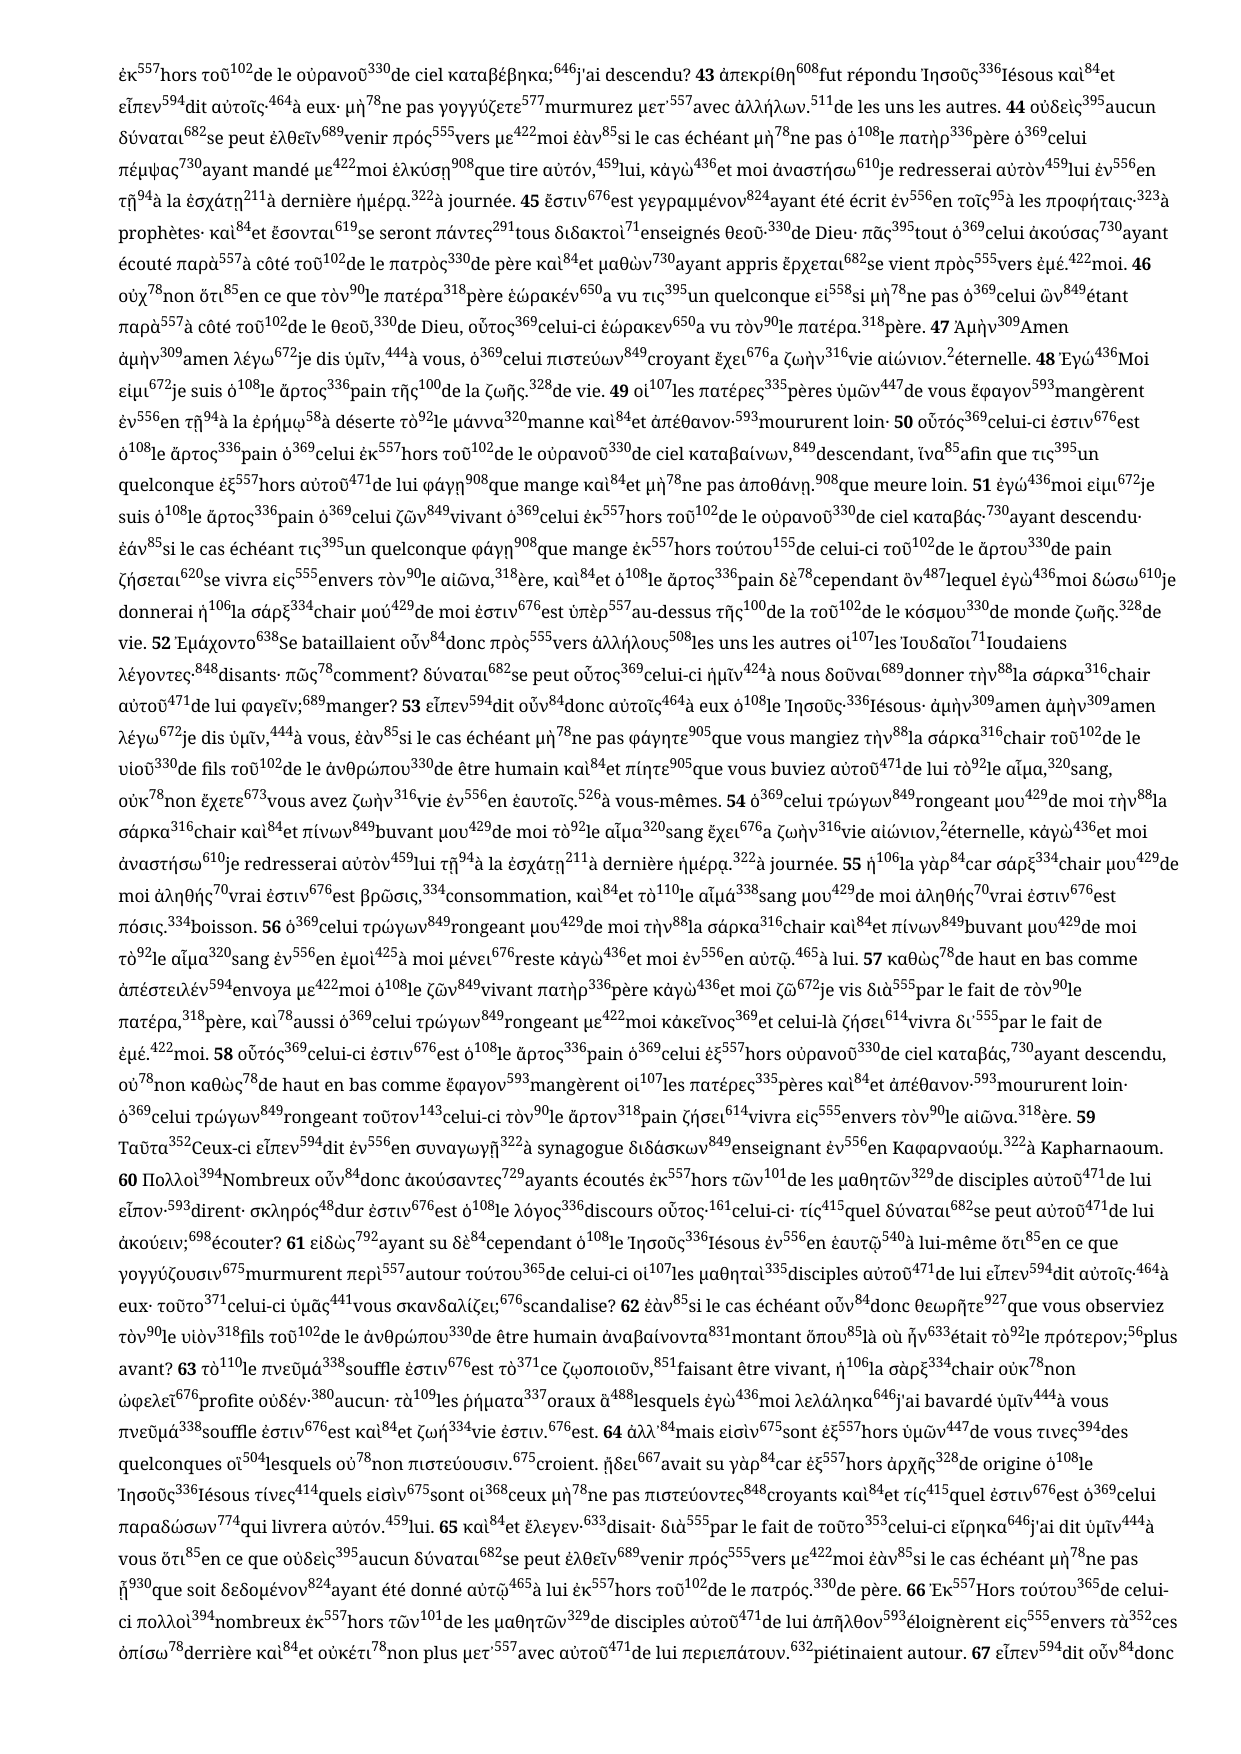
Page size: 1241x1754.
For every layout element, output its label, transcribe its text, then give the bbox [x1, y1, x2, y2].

text 1 Μετὰ555Après ταῦτα352ceux-ci ἀπῆλθεν594éloigna ὁ108le Ἰησοῦς336Iésous πέραν560de l'autre côté τῆς100de la θαλάσσης328de mer τῆς100de la Γαλιλαίας328de Galilée τῆς100de la Τιβεριάδος.328de Tibériade. 2 ἠκολούθει633suivait δὲ84cependant αὐτῷ465à lui ὄχλος336foule πολύς,292nombreux, ὅτι85en ce que ἐθεώρουν632observaient τὰ91les σημεῖα319signes ἃ488lesquels ἐποίει633faisait ἐπὶ557sur τῶν362de ceux ἀσθενούντων.842de étants infirme. 3 ἀνῆλθεν594vint de bas en haut δὲ84cependant εἰς555envers τὸ92le ὄρος320montagne Ἰησοῦς336Iésous καὶ84et ἐκεῖ78là ἐκάθητο639se était assis μετὰ557avec τῶν101de les μαθητῶν329de disciples αὐτοῦ.471de lui. 4 ἦν633était δὲ84cependant ἐγγὺς78proche τὸ110le πάσχα,338pâque, ἡ106la ἑορτὴ334fête τῶν101de les Ἰουδαίων.65de Ioudaiens. 5 Ἐπάρας730Ayant surélevé οὖν84donc τοὺς249les ὀφθαλμοὺς317yeux ὁ108le Ἰησοῦς336Iésous καὶ84et θεασάμενος749se ayant contemplé ὅτι85en ce que πολὺς292nombreux ὄχλος336foule ἔρχεται682se vient πρὸς555vers αὐτὸν459lui λέγει676dit πρὸς555vers Φίλιππον·318Philippe· πόθεν78d'où? ἀγοράσωμεν903que nous achetions à l'agora ἄρτους317pains ἵνα85afin que φάγωσιν907que mangent οὗτοι;368ceux-ci? 6 τοῦτο353celui-ci δὲ84cependant ἔλεγεν633disait πειράζων849mettant en tentation αὐτόν·459lui· αὐτὸς476lui γὰρ84car ᾔδει667avait su τί404quel ἔμελλεν633imminait ποιεῖν.698faire. 7 ἀπεκρίθη608fut répondu αὐτῷ465à lui Φίλιππος·336Philippe· διακοσίων197de deux cents δηναρίων331de deniers ἄρτοι335pains οὐκ78non ἀρκοῦσιν675suffisent αὐτοῖς464à eux ἵνα85afin que ἕκαστος395chacun βραχύ56court τι276un quelconque λάβῃ.908que prenne. 8 λέγει676dit αὐτῷ465à lui εἷς72un ἐκ557hors τῶν101de les μαθητῶν329de disciples αὐτοῦ,471de lui, Ἀνδρέας336André ὁ108le ἀδελφὸς336frère Σίμωνος330de Simon Πέτρου·330de Pierre· 9 ἔστιν676est παιδάριον338petit jeune enfant ὧδε78ici ὃς505lequel ἔχει676a πέντε183cinq ἄρτους317pains κριθίνους3d'orges καὶ84et δύο185deux ὀψάρια·319fretins· ἀλλὰ84mais ταῦτα370ceux-ci τί417quel ἐστιν676est εἰς555envers τοσούτους;350aussi grands? 10 εἶπεν594dit ὁ108le Ἰησοῦς·336Iésous· ποιήσατε561faites τοὺς89les ἀνθρώπους317êtres humains ἀναπεσεῖν.689tomber de bas en haut. ἦν633était δὲ84cependant χόρτος336herbe πολὺς292nombreux ἐν556en τῷ96à le τόπῳ.324à lieu. ἀνέπεσαν593tombèrent de bas en haut οὖν84donc οἱ107les ἄνδρες335hommes τὸν90le ἀριθμὸν318nombre ὡς78comme πεντακισχίλιοι.71cinq mille. 11 ἔλαβεν594prit οὖν84donc τοὺς89les ἄρτους317pains ὁ108le Ἰησοῦς336Iésous καὶ84et εὐχαριστήσας730ayant rendu grâce διέδωκεν594distribua τοῖς356à ceux ἀνακειμένοις863à se couchants de bas en haut ὁμοίως78semblablement καὶ78aussi ἐκ557hors τῶν103de les ὀψαρίων331de fretins ὅσον489autant lequel ἤθελον.632voulaient. 12 ὡς85comme δὲ84cependant ἐνεπλήσθησαν,607furent rempli dans, λέγει676dit τοῖς95à les μαθηταῖς323à disciples αὐτοῦ·471de lui· συναγάγετε561menez ensemble τὰ91les περισσεύσαντα717ayants surabondés κλάσματα,319morceaux, ἵνα85afin que μή78ne pas τι397un quelconque ἀπόληται.914que se perde au loin. 13 συνήγαγον593menèrent ensemble οὖν84donc καὶ84et ἐγέμισαν593remplirent pleinement δώδεκα183douze κοφίνους317couffins κλασμάτων331de morceaux ἐκ557hors τῶν101de les πέντε195de cinq ἄρτων329de pains τῶν101de les κριθίνων16de d'orges ἃ506lesquels ἐπερίσσευσαν593surabondèrent τοῖς356à ceux βεβρωκόσιν.782à ayants dévorés. 14 Οἱ107Les οὖν84donc ἄνθρωποι335êtres humains ἰδόντες729ayants vus ὃ489lequel ἐποίησεν594fit σημεῖον320signe ἔλεγον632disaient ὅτι85en ce que οὗτός369celui-ci ἐστιν676est ἀληθῶς78vraiment ὁ108le προφήτης336prophète ὁ505celui ἐρχόμενος876se venant εἰς555envers τὸν90le κόσμον.318monde. 15 Ἰησοῦς336Iésous οὖν84donc γνοὺς730ayant connu ὅτι85en ce que μέλλουσιν675imminent ἔρχεσθαι699se venir καὶ84et ἁρπάζειν698ravir αὐτὸν459lui ἵνα85afin que ποιήσωσιν907que fassent βασιλέα,318roi, ἀνεχώρησεν594replaça πάλιν78de nouveau εἰς555envers τὸ92le ὄρος320montagne αὐτὸς549lui-même μόνος.137seul. 16 Ὡς85Comme δὲ84cependant ὀψία70tardive ἐγένετο600se devint κατέβησαν593descendirent οἱ107les μαθηταὶ335disciples αὐτοῦ471de lui ἐπὶ555sur τὴν88la θάλασσαν316mer 17 καὶ84et ἐμβάντες729ayants embarqués εἰς555envers πλοῖον320navire ἤρχοντο638se venaient πέραν560de l'autre côté τῆς100de la θαλάσσης328de mer εἰς555envers Καφαρναούμ.316Kapharnaoum. καὶ84et σκοτία334ténèbre ἤδη78déjà ἐγεγόνει667avait devenu καὶ84et οὔπω78non encore ἐληλύθει667avait venu πρὸς555vers αὐτοὺς458eux ὁ108le Ἰησοῦς,336Iésous, 18 ἥ106la τε84et aussi θάλασσα334mer ἀνέμου330de vent μεγάλου17de grand πνέοντος843de soufflant διηγείρετο.644était réveillé. 19 ἐληλακότες791ayants propulsés οὖν84donc ὡς78comme σταδίους317stades εἴκοσι183vingt πέντε183cinq ἢ84ou τριάκοντα183trente θεωροῦσιν675observent τὸν90le Ἰησοῦν318Iésous περιπατοῦντα831piétinant autour ἐπὶ557sur τῆς100de la θαλάσσης328de mer καὶ84et ἐγγὺς560proche τοῦ104de le πλοίου332de navire γινόμενον,858se devenant, καὶ84et ἐφοβήθησαν.607furent effrayé. 20 ὁ476celui δὲ84cependant λέγει676dit αὐτοῖς·464à eux· ἐγώ436moi εἰμι·672je suis· μὴ78ne pas φοβεῖσθε.581que vous vous effrayez. 21 ἤθελον632voulaient οὖν84donc λαβεῖν689prendre αὐτὸν459lui εἰς555envers τὸ92le πλοῖον,320navire, καὶ84et εὐθέως78directement ἐγένετο600se devint τὸ110le πλοῖον338navire ἐπὶ557sur τῆς100de la γῆς328de terre εἰς555envers ἣν485laquelle ὑπῆγον.632dirigeaient en arrière. 22 Τῇ355à Celle ἐπαύριον78lendemain ὁ108le ὄχλος336foule ὁ369celui ἑστηκὼς792ayant dressé πέραν560de l'autre côté τῆς100de la θαλάσσης328de mer εἶδον593virent ὅτι85en ce que πλοιάριον338petit navire ἄλλο139autre οὐκ78non ἦν633était ἐκεῖ78là εἰ558si μὴ78ne pas ἓν74un καὶ84et ὅτι85en ce que οὐ84non συνεισῆλθεν594entra avec τοῖς95à les μαθηταῖς323à disciples αὐτοῦ471de lui ὁ108le Ἰησοῦς336Iésous εἰς555envers τὸ92le πλοῖον320navire ἀλλὰ84mais μόνοι136seuls οἱ107les μαθηταὶ335disciples αὐτοῦ471de lui ἀπῆλθον·593éloignèrent· 23 ἄλλα138autres ἦλθεν594vint πλοιά337navires ἐκ557hors Τιβεριάδος328de Tibériade ἐγγὺς560proche τοῦ102de le τόπου330de lieu ὅπου78là où ἔφαγον593mangèrent τὸν90le ἄρτον318pain εὐχαριστήσαντος725de ayant rendu grâce τοῦ102de le κυρίου.330de Maître. 24 ὅτε85lorsque οὖν84donc εἶδεν594vit ὁ108le ὄχλος336foule ὅτι85en ce que Ἰησοῦς336Iésous οὐκ78non ἔστιν676est ἐκεῖ78là οὐδὲ84non cependant οἱ107les μαθηταὶ335disciples αὐτοῦ,471de lui, ἐνέβησαν593embarquèrent αὐτοὶ475eux εἰς555envers τὰ91les πλοιάρια319petits navires καὶ84et ἦλθον593vinrent εἰς555envers Καφαρναοὺμ316Kapharnaoum ζητοῦντες848cherchants τὸν90le Ἰησοῦν.318Iésous. 25 καὶ84et εὑρόντες729ayants trouvés αὐτὸν459lui πέραν560de l'autre côté τῆς100de la θαλάσσης328de mer εἶπον593dirent αὐτῷ·465à lui· ῥαββεί,342rabbi, πότε78quand ὧδε78ici γέγονας;648tu as devenu? 26 Ἀπεκρίθη608Fut répondu αὐτοῖς464à eux ὁ108le Ἰησοῦς336Iésous καὶ84et εἶπεν·594dit· ἀμὴν309amen ἀμὴν309amen λέγω672je dis ὑμῖν,444à vous, ζητεῖτέ673vous cherchez με422moi οὐχ84non ὅτι85en ce que εἴδετε591vous vîtes σημεῖα,319signes, ἀλλ᾽84mais ὅτι85en ce que ἐφάγετε591vous mangeâtes ἐκ557hors τῶν101de les ἄρτων329de pains καὶ84et ἐχορτάσθητε.605vous fûtes fourragé. 27 ἐργάζεσθε581que vous vous mettez au travail μὴ78ne pas τὴν88la βρῶσιν316consommation τὴν349celle ἀπολλυμένην856se perdante au loin ἀλλὰ84mais τὴν88la βρῶσιν316consommation τὴν349celle μένουσαν829restante εἰς555envers ζωὴν316vie αἰώνιον,2éternelle, ἣν485laquelle ὁ108le υἱὸς336fils τοῦ102de le ἀνθρώπου330de être humain ὑμῖν444à vous δώσει·614donnera· τοῦτον351celui-ci γὰρ84car ὁ108le πατὴρ336père ἐσφράγισεν594scella ὁ108le θεός.336Dieu. 28 εἶπον593dirent οὖν84donc πρὸς555vers αὐτόν·459lui· τί404quel ποιῶμεν925que nous fassions ἵνα85afin que ἐργαζώμεθα931que nous nous mettions au travail τὰ91les ἔργα319travaux τοῦ102de le θεοῦ;330de Dieu? 29 ἀπεκρίθη608fut répondu ὁ108le Ἰησοῦς336Iésous καὶ84et εἶπεν594dit αὐτοῖς·464à eux· τοῦτό371celui-ci ἐστιν676est τὸ110le ἔργον338travail τοῦ102de le θεοῦ,330de Dieu, ἵνα78afin que πιστεύητε927que vous croyiez εἰς555envers ὃν487lequel ἀπέστειλεν594envoya ἐκεῖνος.369celui-là. 30 Εἶπον593Dirent οὖν84donc αὐτῷ·465à lui· τί404quel οὖν84donc ποιεῖς674tu fais σὺ454toi σημεῖον,320signe, ἵνα85afin que ἴδωμεν903que nous voyions καὶ84et πιστεύσωμέν903que nous croyions σοι;445à toi? τί404quel ἐργάζῃ;680tu te mets au travail? 31 οἱ107les πατέρες335pères ἡμῶν428de nous τὸ92le μάννα320manne ἔφαγον593mangèrent ἐν556en τῇ94à la ἐρήμῳ,58à déserte, καθώς78de haut en bas comme ἐστιν676est γεγραμμένον·824ayant été écrit· ἄρτον318pain ἐκ557hors τοῦ102de le οὐρανοῦ330de ciel ἔδωκεν594donna αὐτοῖς464à eux φαγεῖν.689manger. 32 εἶπεν594dit οὖν84donc αὐτοῖς464à eux ὁ108le Ἰησοῦς·336Iésous· ἀμὴν309amen ἀμὴν309amen λέγω672je dis ὑμῖν,444à vous, οὐ84non Μωϋσῆς336Môusês δέδωκεν650a donné ὑμῖν444à vous τὸν90le ἄρτον318pain ἐκ557hors τοῦ102de le οὐρανοῦ,330de ciel, ἀλλ᾽84mais ὁ108le πατήρ336père μου429de moi δίδωσιν676donne ὑμῖν444à vous τὸν90le ἄρτον318pain ἐκ557hors τοῦ102de le οὐρανοῦ330de ciel τὸν90le ἀληθινόν·4véritable· 33 ὁ108le γὰρ84car ἄρτος336pain τοῦ102de le θεοῦ330de Dieu ἐστιν676est ὁ369celui καταβαίνων849descendant ἐκ557hors τοῦ102de le οὐρανοῦ330de ciel καὶ84et ζωὴν316vie διδοὺς849donnant τῷ96à le κόσμῳ.324à monde. 34 εἶπον593dirent οὖν84donc πρὸς555vers αὐτόν·459lui· κύριε,342Maître, πάντοτε78en tout moment δὸς562donne ἡμῖν424à nous τὸν90le ἄρτον318pain τοῦτον.143celui-ci. 35 εἶπεν594dit αὐτοῖς464à eux ὁ108le Ἰησοῦς·336Iésous· ἐγώ436moi εἰμι672je suis ὁ108le ἄρτος336pain τῆς100de la ζωῆς·328de vie· ὁ369celui ἐρχόμενος876se venant πρὸς555vers ἐμὲ422moi οὐ78non μὴ78ne pas πεινάσῃ,908que ait faim, καὶ84et ὁ369celui πιστεύων849croyant εἰς555envers ἐμὲ422moi οὐ78non μὴ78ne pas διψήσει614aura soif πώποτε.78jamais à un moment. 36 Ἀλλ᾽84Mais εἶπον590je dis ὑμῖν444à vous ὅτι85en ce que καὶ84et ἑωράκατέ647vous avez vu με422moi καὶ84et οὐ78non πιστεύετε.673vous croyez. 37 πᾶν397tout ὃ489lequel δίδωσίν676donne μοι425à moi ὁ108le πατὴρ336père πρὸς555vers ἐμὲ422moi ἥξει,614surgira, καὶ84et τὸν351celui ἐρχόμενον858se venant πρὸς555vers ἐμὲ422moi οὐ78non μὴ78ne pas ἐκβάλω904que j'éjecte ἔξω,78au-dehors, 38 ὅτι85en ce que καταβέβηκα646j'ai descendu ἀπὸ557au loin τοῦ102de le οὐρανοῦ330de ciel οὐχ84non ἵνα85afin que ποιῶ926que je fasse τὸ92le θέλημα320volonté τὸ92le ἐμὸν225mien ἀλλὰ84mais τὸ92le θέλημα320volonté τοῦ363de celui πέμψαντός725de ayant mandé με.422moi. 39 τοῦτο371celui-ci δέ84cependant ἐστιν676est τὸ110le θέλημα338volonté τοῦ363de celui πέμψαντός725de ayant mandé με,422moi, ἵνα78afin que πᾶν380tout ὃ489lequel δέδωκέν650a donné μοι425à moi μὴ78ne pas ἀπολέσω904que je perde au loin ἐξ557hors αὐτοῦ,473de lui, ἀλλὰ84mais ἀναστήσω610je redresserai αὐτὸ461lui τῇ94à la ἐσχάτῃ211à dernière ἡμέρᾳ.322à journée. 40 τοῦτο371celui-ci γάρ84car ἐστιν676est τὸ110le θέλημα338volonté τοῦ102de le πατρός330de père μου,429de moi, ἵνα78afin que πᾶς395tout ὁ369celui θεωρῶν849observant τὸν90le υἱὸν318fils καὶ84et πιστεύων849croyant εἰς555envers αὐτὸν459lui ἔχῃ930que ait ζωὴν316vie αἰώνιον,2éternelle, καὶ84et ἀναστήσω610je redresserai αὐτὸν459lui ἐγὼ436moi τῇ94à la ἐσχάτῃ211à dernière ἡμέρᾳ.322à journée. 41 Ἐγόγγυζον632Murmuraient οὖν84donc οἱ107les Ἰουδαῖοι71Ioudaiens περὶ557autour αὐτοῦ471de lui ὅτι85en ce que εἶπεν·594dit· ἐγώ436moi εἰμι672je suis ὁ108le ἄρτος336pain ὁ369celui καταβὰς730ayant descendu ἐκ557hors τοῦ102de le οὐρανοῦ,330de ciel, 42 καὶ84et ἔλεγον·632disaient· οὐχ345non οὗτός369celui-ci ἐστιν676est Ἰησοῦς336Iésous ὁ108le υἱὸς336fils Ἰωσήφ,330de Ioseph, οὗ499de lequel ἡμεῖς435nous οἴδαμεν645nous avons su τὸν90le πατέρα318père καὶ84et τὴν88la μητέρα;316mère? πῶς78comment? νῦν78maintenant λέγει676dit ὅτι85en ce que ἐκ557hors τοῦ102de le οὐρανοῦ330de ciel καταβέβηκα;646j'ai descendu? 43 ἀπεκρίθη608fut répondu Ἰησοῦς336Iésous καὶ84et εἶπεν594dit αὐτοῖς·464à eux· μὴ78ne pas γογγύζετε577murmurez μετ᾽557avec ἀλλήλων.511de les uns les autres. 44 οὐδεὶς395aucun δύναται682se peut ἐλθεῖν689venir πρός555vers με422moi ἐὰν85si le cas échéant μὴ78ne pas ὁ108le πατὴρ336père ὁ369celui πέμψας730ayant mandé με422moi ἑλκύσῃ908que tire αὐτόν,459lui, κἀγὼ436et moi ἀναστήσω610je redresserai αὐτὸν459lui ἐν556en τῇ94à la ἐσχάτῃ211à dernière ἡμέρᾳ.322à journée. 45 ἔστιν676est γεγραμμένον824ayant été écrit ἐν556en τοῖς95à les προφήταις·323à prophètes· καὶ84et ἔσονται619se seront πάντες291tous διδακτοὶ71enseignés θεοῦ·330de Dieu· πᾶς395tout ὁ369celui ἀκούσας730ayant écouté παρὰ557à côté τοῦ102de le πατρὸς330de père καὶ84et μαθὼν730ayant appris ἔρχεται682se vient πρὸς555vers ἐμέ.422moi. 46 οὐχ78non ὅτι85en ce que τὸν90le πατέρα318père ἑώρακέν650a vu τις395un quelconque εἰ558si μὴ78ne pas ὁ369celui ὢν849étant παρὰ557à côté τοῦ102de le θεοῦ,330de Dieu, οὗτος369celui-ci ἑώρακεν650a vu τὸν90le πατέρα.318père. 47 Ἀμὴν309Amen ἀμὴν309amen λέγω672je dis ὑμῖν,444à vous, ὁ369celui πιστεύων849croyant ἔχει676a ζωὴν316vie αἰώνιον.2éternelle. 48 Ἐγώ436Moi εἰμι672je suis ὁ108le ἄρτος336pain τῆς100de la ζωῆς.328de vie. 49 οἱ107les πατέρες335pères ὑμῶν447de vous ἔφαγον593mangèrent ἐν556en τῇ94à la ἐρήμῳ58à déserte τὸ92le μάννα320manne καὶ84et ἀπέθανον·593moururent loin· 50 οὗτός369celui-ci ἐστιν676est ὁ108le ἄρτος336pain ὁ369celui ἐκ557hors τοῦ102de le οὐρανοῦ330de ciel καταβαίνων,849descendant, ἵνα85afin que τις395un quelconque ἐξ557hors αὐτοῦ471de lui φάγῃ908que mange καὶ84et μὴ78ne pas ἀποθάνῃ.908que meure loin. 51 ἐγώ436moi εἰμι672je suis ὁ108le ἄρτος336pain ὁ369celui ζῶν849vivant ὁ369celui ἐκ557hors τοῦ102de le οὐρανοῦ330de ciel καταβάς·730ayant descendu· ἐάν85si le cas échéant τις395un quelconque φάγῃ908que mange ἐκ557hors τούτου155de celui-ci τοῦ102de le ἄρτου330de pain ζήσεται620se vivra εἰς555envers τὸν90le αἰῶνα,318ère, καὶ84et ὁ108le ἄρτος336pain δὲ78cependant ὃν487lequel ἐγὼ436moi δώσω610je donnerai ἡ106la σάρξ334chair μού429de moi ἐστιν676est ὑπὲρ557au-dessus τῆς100de la τοῦ102de le κόσμου330de monde ζωῆς.328de vie. 52 Ἐμάχοντο638Se bataillaient οὖν84donc πρὸς555vers ἀλλήλους508les uns les autres οἱ107les Ἰουδαῖοι71Ioudaiens λέγοντες·848disants· πῶς78comment? δύναται682se peut οὗτος369celui-ci ἡμῖν424à nous δοῦναι689donner τὴν88la σάρκα316chair αὐτοῦ471de lui φαγεῖν;689manger? 53 εἶπεν594dit οὖν84donc αὐτοῖς464à eux ὁ108le Ἰησοῦς·336Iésous· ἀμὴν309amen ἀμὴν309amen λέγω672je dis ὑμῖν,444à vous, ἐὰν85si le cas échéant μὴ78ne pas φάγητε905que vous mangiez τὴν88la σάρκα316chair τοῦ102de le υἱοῦ330de fils τοῦ102de le ἀνθρώπου330de être humain καὶ84et πίητε905que vous buviez αὐτοῦ471de lui τὸ92le αἷμα,320sang, οὐκ78non ἔχετε673vous avez ζωὴν316vie ἐν556en ἑαυτοῖς.526à vous-mêmes. 54 ὁ369celui τρώγων849rongeant μου429de moi τὴν88la σάρκα316chair καὶ84et πίνων849buvant μου429de moi τὸ92le αἷμα320sang ἔχει676a ζωὴν316vie αἰώνιον,2éternelle, κἀγὼ436et moi ἀναστήσω610je redresserai αὐτὸν459lui τῇ94à la ἐσχάτῃ211à dernière ἡμέρᾳ.322à journée. 55 ἡ106la γὰρ84car σάρξ334chair μου429de moi ἀληθής70vrai ἐστιν676est βρῶσις,334consommation, καὶ84et τὸ110le αἷμά338sang μου429de moi ἀληθής70vrai ἐστιν676est πόσις.334boisson. 56 ὁ369celui τρώγων849rongeant μου429de moi τὴν88la σάρκα316chair καὶ84et πίνων849buvant μου429de moi τὸ92le αἷμα320sang ἐν556en ἐμοὶ425à moi μένει676reste κἀγὼ436et moi ἐν556en αὐτῷ.465à lui. 57 καθὼς78de haut en bas comme ἀπέστειλέν594envoya με422moi ὁ108le ζῶν849vivant πατὴρ336père κἀγὼ436et moi ζῶ672je vis διὰ555par le fait de τὸν90le πατέρα,318père, καὶ78aussi ὁ369celui τρώγων849rongeant με422moi κἀκεῖνος369et celui-là ζήσει614vivra δι᾽555par le fait de ἐμέ.422moi. 58 οὗτός369celui-ci ἐστιν676est ὁ108le ἄρτος336pain ὁ369celui ἐξ557hors οὐρανοῦ330de ciel καταβάς,730ayant descendu, οὐ78non καθὼς78de haut en bas comme ἔφαγον593mangèrent οἱ107les πατέρες335pères καὶ84et ἀπέθανον·593moururent loin· ὁ369celui τρώγων849rongeant τοῦτον143celui-ci τὸν90le ἄρτον318pain ζήσει614vivra εἰς555envers τὸν90le αἰῶνα.318ère. 59 Ταῦτα352Ceux-ci εἶπεν594dit ἐν556en συναγωγῇ322à synagogue διδάσκων849enseignant ἐν556en Καφαρναούμ.322à Kapharnaoum. 60 Πολλοὶ394Nombreux οὖν84donc ἀκούσαντες729ayants écoutés ἐκ557hors τῶν101de les μαθητῶν329de disciples αὐτοῦ471de lui εἶπον·593dirent· σκληρός48dur ἐστιν676est ὁ108le λόγος336discours οὗτος·161celui-ci· τίς415quel δύναται682se peut αὐτοῦ471de lui ἀκούειν;698écouter? 61 εἰδὼς792ayant su δὲ84cependant ὁ108le Ἰησοῦς336Iésous ἐν556en ἑαυτῷ540à lui-même ὅτι85en ce que γογγύζουσιν675murmurent περὶ557autour τούτου365de celui-ci οἱ107les μαθηταὶ335disciples αὐτοῦ471de lui εἶπεν594dit αὐτοῖς·464à eux· τοῦτο371celui-ci ὑμᾶς441vous σκανδαλίζει;676scandalise? 62 ἐὰν85si le cas échéant οὖν84donc θεωρῆτε927que vous observiez τὸν90le υἱὸν318fils τοῦ102de le ἀνθρώπου330de être humain ἀναβαίνοντα831montant ὅπου85là où ἦν633était τὸ92le πρότερον;56plus avant? 63 τὸ110le πνεῦμά338souffle ἐστιν676est τὸ371ce ζῳοποιοῦν,851faisant être vivant, ἡ106la σὰρξ334chair οὐκ78non ὠφελεῖ676profite οὐδέν·380aucun· τὰ109les ῥήματα337oraux ἃ488lesquels ἐγὼ436moi λελάληκα646j'ai bavardé ὑμῖν444à vous πνεῦμά338souffle ἐστιν676est καὶ84et ζωή334vie ἐστιν.676est. 64 ἀλλ᾽84mais εἰσὶν675sont ἐξ557hors ὑμῶν447de vous τινες394des quelconques οἳ504lesquels οὐ78non πιστεύουσιν.675croient. ᾔδει667avait su γὰρ84car ἐξ557hors ἀρχῆς328de origine ὁ108le Ἰησοῦς336Iésous τίνες414quels εἰσὶν675sont οἱ368ceux μὴ78ne pas πιστεύοντες848croyants καὶ84et τίς415quel ἐστιν676est ὁ369celui παραδώσων774qui livrera αὐτόν.459lui. 65 καὶ84et ἔλεγεν·633disait· διὰ555par le fait de τοῦτο353celui-ci εἴρηκα646j'ai dit ὑμῖν444à vous ὅτι85en ce que οὐδεὶς395aucun δύναται682se peut ἐλθεῖν689venir πρός555vers με422moi ἐὰν85si le cas échéant μὴ78ne pas ᾖ930que soit δεδομένον824ayant été donné αὐτῷ465à lui ἐκ557hors τοῦ102de le πατρός.330de père. 66 Ἐκ557Hors τούτου365de celui-ci πολλοὶ394nombreux ἐκ557hors τῶν101de les μαθητῶν329de disciples αὐτοῦ471de lui ἀπῆλθον593éloignèrent εἰς555envers τὰ352ces ὀπίσω78derrière καὶ84et οὐκέτι78non plus μετ᾽557avec αὐτοῦ471de lui περιεπάτουν.632piétinaient autour. 67 εἶπεν594dit οὖν84donc ὁ108le Ἰησοῦς336Iésous τοῖς95à les δώδεκα·59à douze· μὴ345ne pas καὶ78aussi ὑμεῖς453vous θέλετε673vous voulez ὑπάγειν;698diriger en arrière? 68 ἀπεκρίθη608fut répondu αὐτῷ465à lui Σίμων336Simon Πέτρος·336Pierre· κύριε,342Maître, πρὸς555vers τίνα402quel ἀπελευσόμεθα;615nous nous éloignerons? ῥήματα319oraux ζωῆς328de vie αἰωνίου15de éternelle ἔχεις,674tu as, 69 καὶ84et ἡμεῖς435nous πεπιστεύκαμεν645nous avons cru καὶ84et ἐγνώκαμεν645nous avons connu ὅτι85en ce que σὺ454toi εἶ674tu es ὁ108le ἅγιος72saint τοῦ102de le θεοῦ.330de Dieu. 70 ἀπεκρίθη608fut répondu αὐτοῖς464à eux ὁ108le Ἰησοῦς·336Iésous· οὐκ345non ἐγὼ436moi ὑμᾶς441vous τοὺς89les δώδεκα53douze ἐξελεξάμην;596je m'élus? καὶ84et ἐξ557hors ὑμῶν447de vous εἷς72un διάβολός48diable ἐστιν.676est. 71 ἔλεγεν633disait δὲ84cependant τὸν90le Ἰούδαν318Iouda Σίμωνος330de Simon Ἰσκαριώτου·330de Iskariote· οὗτος369celui-ci γὰρ84car ἔμελλεν633imminait παραδιδόναι698livrer αὐτόν,459lui, εἷς72un ἐκ557hors τῶν101de les δώδεκα.65de douze. [118, 59, 1181, 1665]
